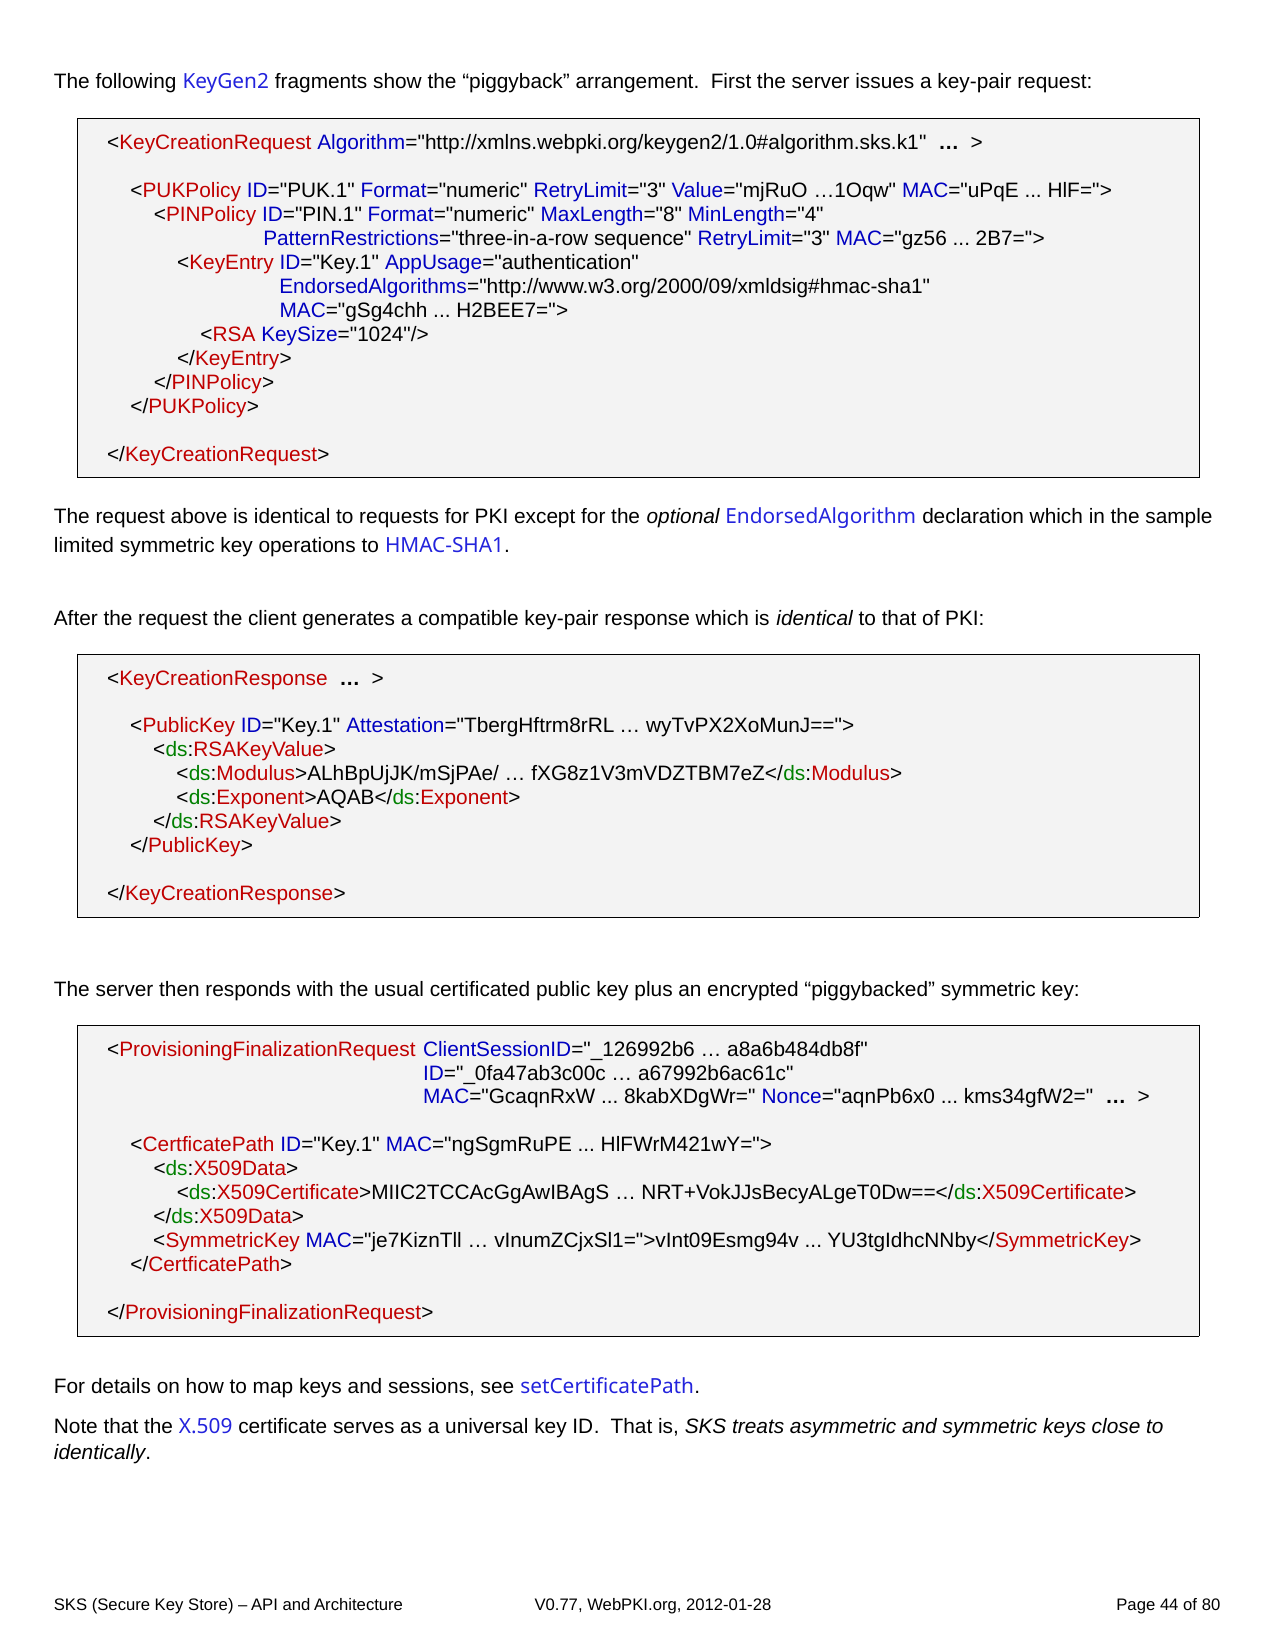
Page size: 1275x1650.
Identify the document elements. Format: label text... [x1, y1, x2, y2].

table_header <KeyCreationRequest Algorithm="http://xmlns.webpki.org/keygen2/1.0#algorithm.sks.k1" … > <PUKPolicy ID="PUK.1" Format="numeric" RetryLimit="3" Value="mjRuO …1Oqw" MAC="uPqE ... HlF="> <PINPolicy ID="PIN.1" Format="numeric" MaxLength="8" MinLength="4" PatternRestrictions="three-in-a-row sequence" RetryLimit="3" MAC="gz56 ... 2B7="> <KeyEntry ID="Key.1" AppUsage="authentication" EndorsedAlgorithms="http://www.w3.org/2000/09/xmldsig#hmac-sha1" MAC="gSg4chh ... H2BEE7="> <RSA KeySize="1024"/> </KeyEntry> </PINPolicy> </PUKPolicy> </KeyCreationRequest> [78, 119, 1199, 477]
table_header <KeyCreationResponse … > <PublicKey ID="Key.1" Attestation="TbergHftrm8rRL … wyTvPX2XoMunJ=="> <ds:RSAKeyValue> <ds:Modulus>ALhBpUjJK/mSjPAe/ … fXG8z1V3mVDZTBM7eZ</ds:Modulus> <ds:Exponent>AQAB</ds:Exponent> </ds:RSAKeyValue> </PublicKey> </KeyCreationResponse> [78, 655, 1199, 917]
text After the request the client generates a compatible key-pair response which is identical to that of PKI: [54, 606, 1221, 629]
text Note that the X.509 certificate serves as a universal key ID. That is, SKS treats asymmetric and symmetric keys close to identically. [54, 1412, 1221, 1464]
text For details on how to map keys and sessions, see setCertificatePath. [54, 1371, 1221, 1400]
table_header <ProvisioningFinalizationRequest ClientSessionID="_126992b6 … a8a6b484db8f" ID="_0fa47ab3c00c … a67992b6ac61c" MAC="GcaqnRxW ... 8kabXDgWr=" Nonce="aqnPb6x0 ... kms34gfW2=" … > <CertficatePath ID="Key.1" MAC="ngSgmRuPE ... HlFWrM421wY="> <ds:X509Data> <ds:X509Certificate>MIIC2TCCAcGgAwIBAgS … NRT+VokJJsBecyALgeT0Dw==</ds:X509Certificate> </ds:X509Data> <SymmetricKey MAC="je7KiznTll … vInumZCjxSl1=">vInt09Esmg94v ... YU3tgIdhcNNby</SymmetricKey> </CertficatePath> </ProvisioningFinalizationRequest> [78, 1026, 1199, 1336]
text The request above is identical to requests for PKI except for the optional EndorsedAlgorithm declaration which in the sample limited symmetric key operations to HMAC-SHA1. [54, 477, 1221, 558]
text The server then responds with the usual certificated public key plus an encrypted “piggybacked” symmetric key: [54, 977, 1221, 1001]
text The following KeyGen2 fragments show the “piggyback” arrangement. First the server issues a key-pair request: [54, 66, 1221, 94]
